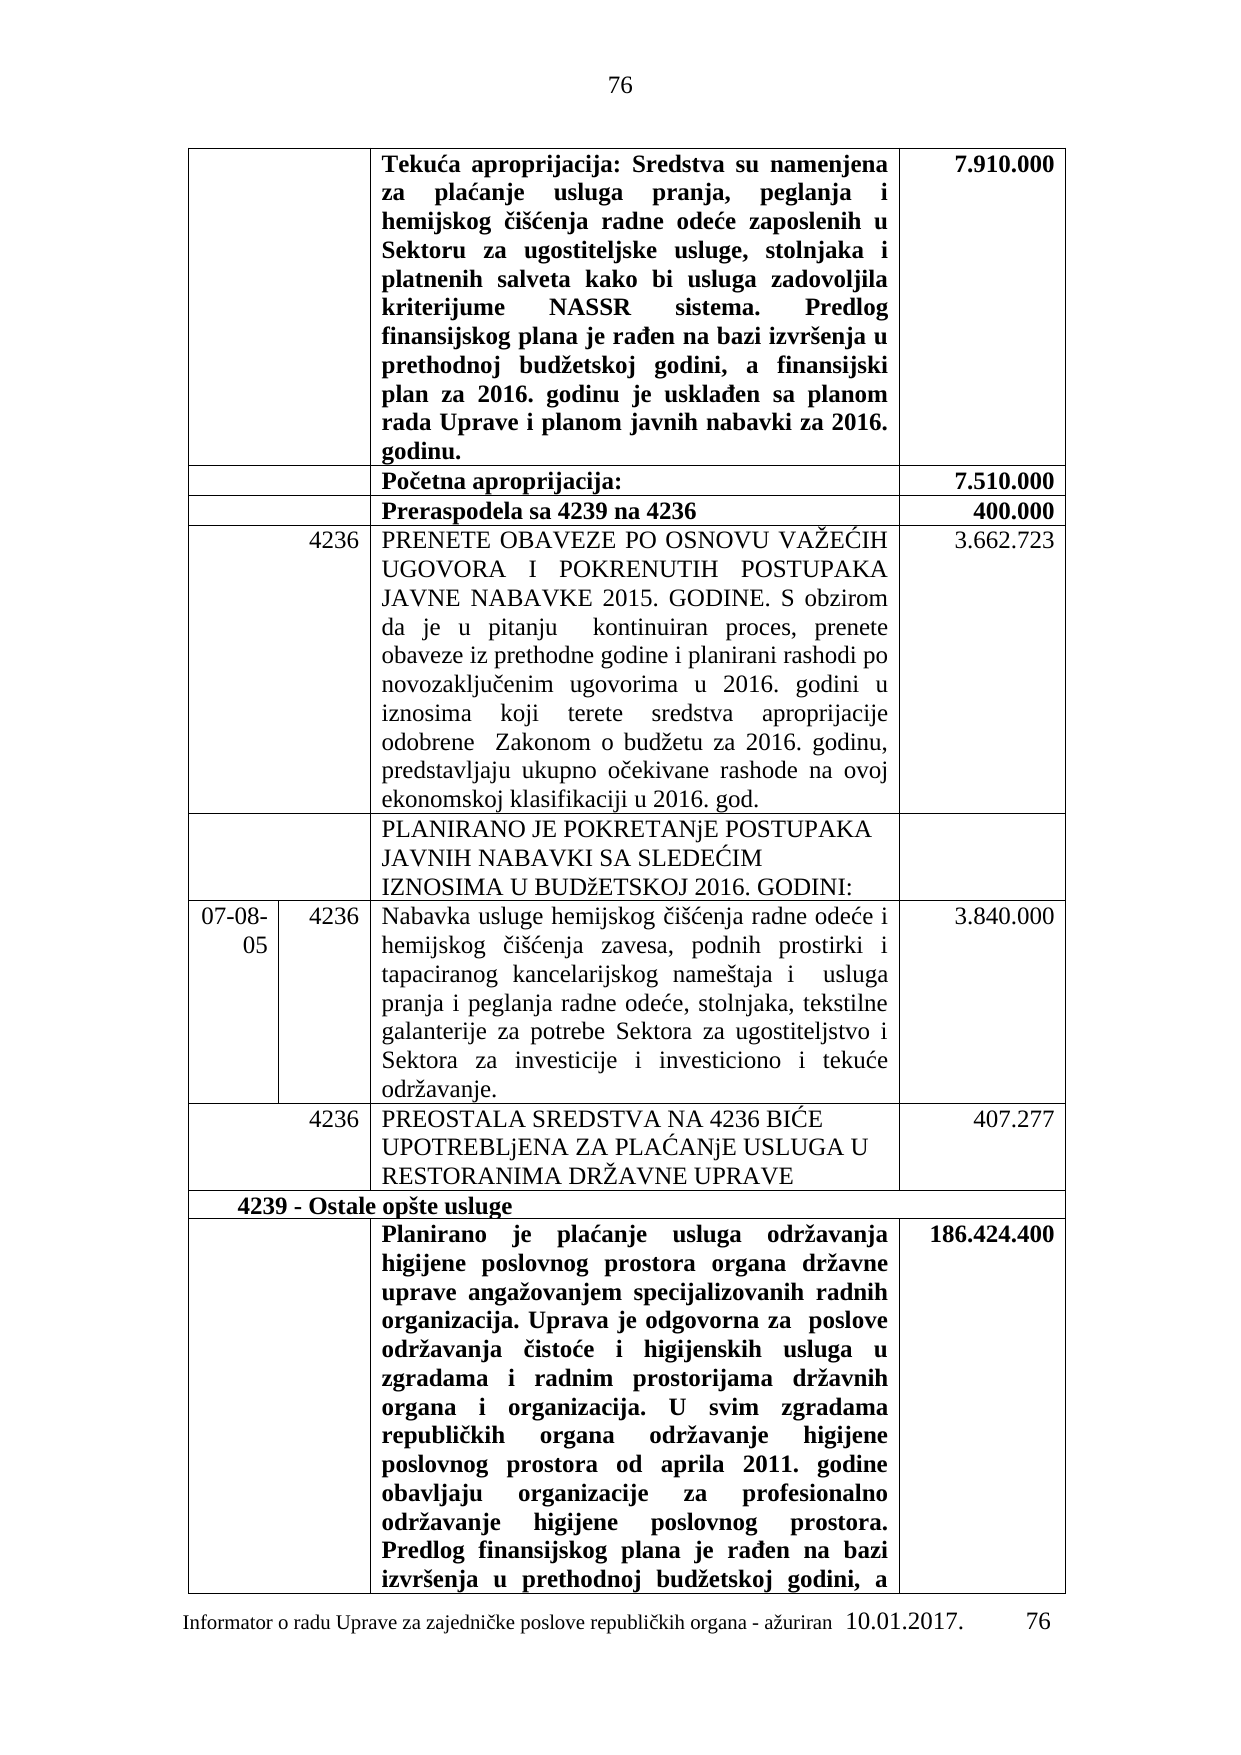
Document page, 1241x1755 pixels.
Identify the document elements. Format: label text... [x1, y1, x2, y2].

table_cell [189, 466, 370, 495]
table_cell [189, 814, 370, 900]
table_cell 407.277 [900, 1104, 1065, 1190]
table_cell Nabavka usluge hemijskog čišćenja radne odeće i hemijskog čišćenja zavesa, podnih prostirki i tapaciranog kancelarijskog nameštaja i usluga pranja i peglanja radne odeće, stolnjaka, tekstilne galanterije za potrebe Sektora za ugostitelјstvo i Sektora za investicije i investiciono i tekuće održavanje. [371, 901, 899, 1103]
table_cell [189, 1219, 370, 1593]
table_cell 07-08-05 [189, 901, 278, 1103]
table_cell 4239 - Ostale opšte usluge [189, 1191, 1065, 1218]
table_cell Preraspodela sa 4239 na 4236 [371, 496, 899, 524]
table_cell 7.910.000 [900, 149, 1065, 465]
table_cell [189, 496, 370, 524]
table_cell 4236 [189, 526, 370, 813]
table_cell PREOSTALA SREDSTVA NA 4236 BIĆE UPOTREBLjENA ZA PLAĆANјE USLUGA U RESTORANIMA DRŽAVNE UPRAVE [371, 1104, 899, 1190]
table_cell 186.424.400 [900, 1219, 1065, 1593]
table_cell 400.000 [900, 496, 1065, 524]
table_cell 4236 [189, 1104, 370, 1190]
table_cell 4236 [279, 901, 370, 1103]
table_cell 3.840.000 [900, 901, 1065, 1103]
table_cell 7.510.000 [900, 466, 1065, 495]
table_cell [900, 814, 1065, 900]
table_cell Početna aproprijacija: [371, 466, 899, 495]
table_cell Planirano je plaćanje usluga održavanja higijene poslovnog prostora organa državne uprave angažovanjem specijalizovanih radnih organizacija. Uprava je odgovorna za poslove održavanja čistoće i higijenskih usluga u zgradama i radnim prostorijama državnih organa i organizacija. U svim zgradama republičkih organa održavanje higijene poslovnog prostora od aprila 2011. godine obavlјaju organizacije za profesionalno održavanje higijene poslovnog prostora. Predlog finansijskog plana je rađen na bazi izvršenja u prethodnoj budžetskoj godini, a [371, 1219, 899, 1593]
table_cell Tekuća aproprijacija: Sredstva su namenjena za plaćanje usluga pranja, peglanja i hemijskog čišćenja radne odeće zaposlenih u Sektoru za ugostitelјske usluge, stolnjaka i platnenih salveta kako bi usluga zadovolјila kriterijume NASSR sistema. Predlog finansijskog plana je rađen na bazi izvršenja u prethodnoj budžetskoj godini, a finansijski plan za 2016. godinu je usklađen sa planom rada Uprave i planom javnih nabavki za 2016. godinu. [371, 149, 899, 465]
table_cell [189, 149, 370, 465]
table_cell PRENETE OBAVEZE PO OSNOVU VAŽEĆIH UGOVORA I POKRENUTIH POSTUPAKA JAVNE NABAVKE 2015. GODINE. S obzirom da je u pitanju kontinuiran proces, prenete obaveze iz prethodne godine i planirani rashodi po novozaklјučenim ugovorima u 2016. godini u iznosima koji terete sredstva aproprijacije odobrene Zakonom o budžetu za 2016. godinu, predstavlјaju ukupno očekivane rashode na ovoj ekonomskoj klasifikaciji u 2016. god. [371, 526, 899, 813]
table_cell 3.662.723 [900, 526, 1065, 813]
table_cell PLANIRANO JE POKRETANјE POSTUPAKA JAVNIH NABAVKI SA SLEDEĆIM IZNOSIMA U BUDžETSKOJ 2016. GODINI: [371, 814, 899, 900]
